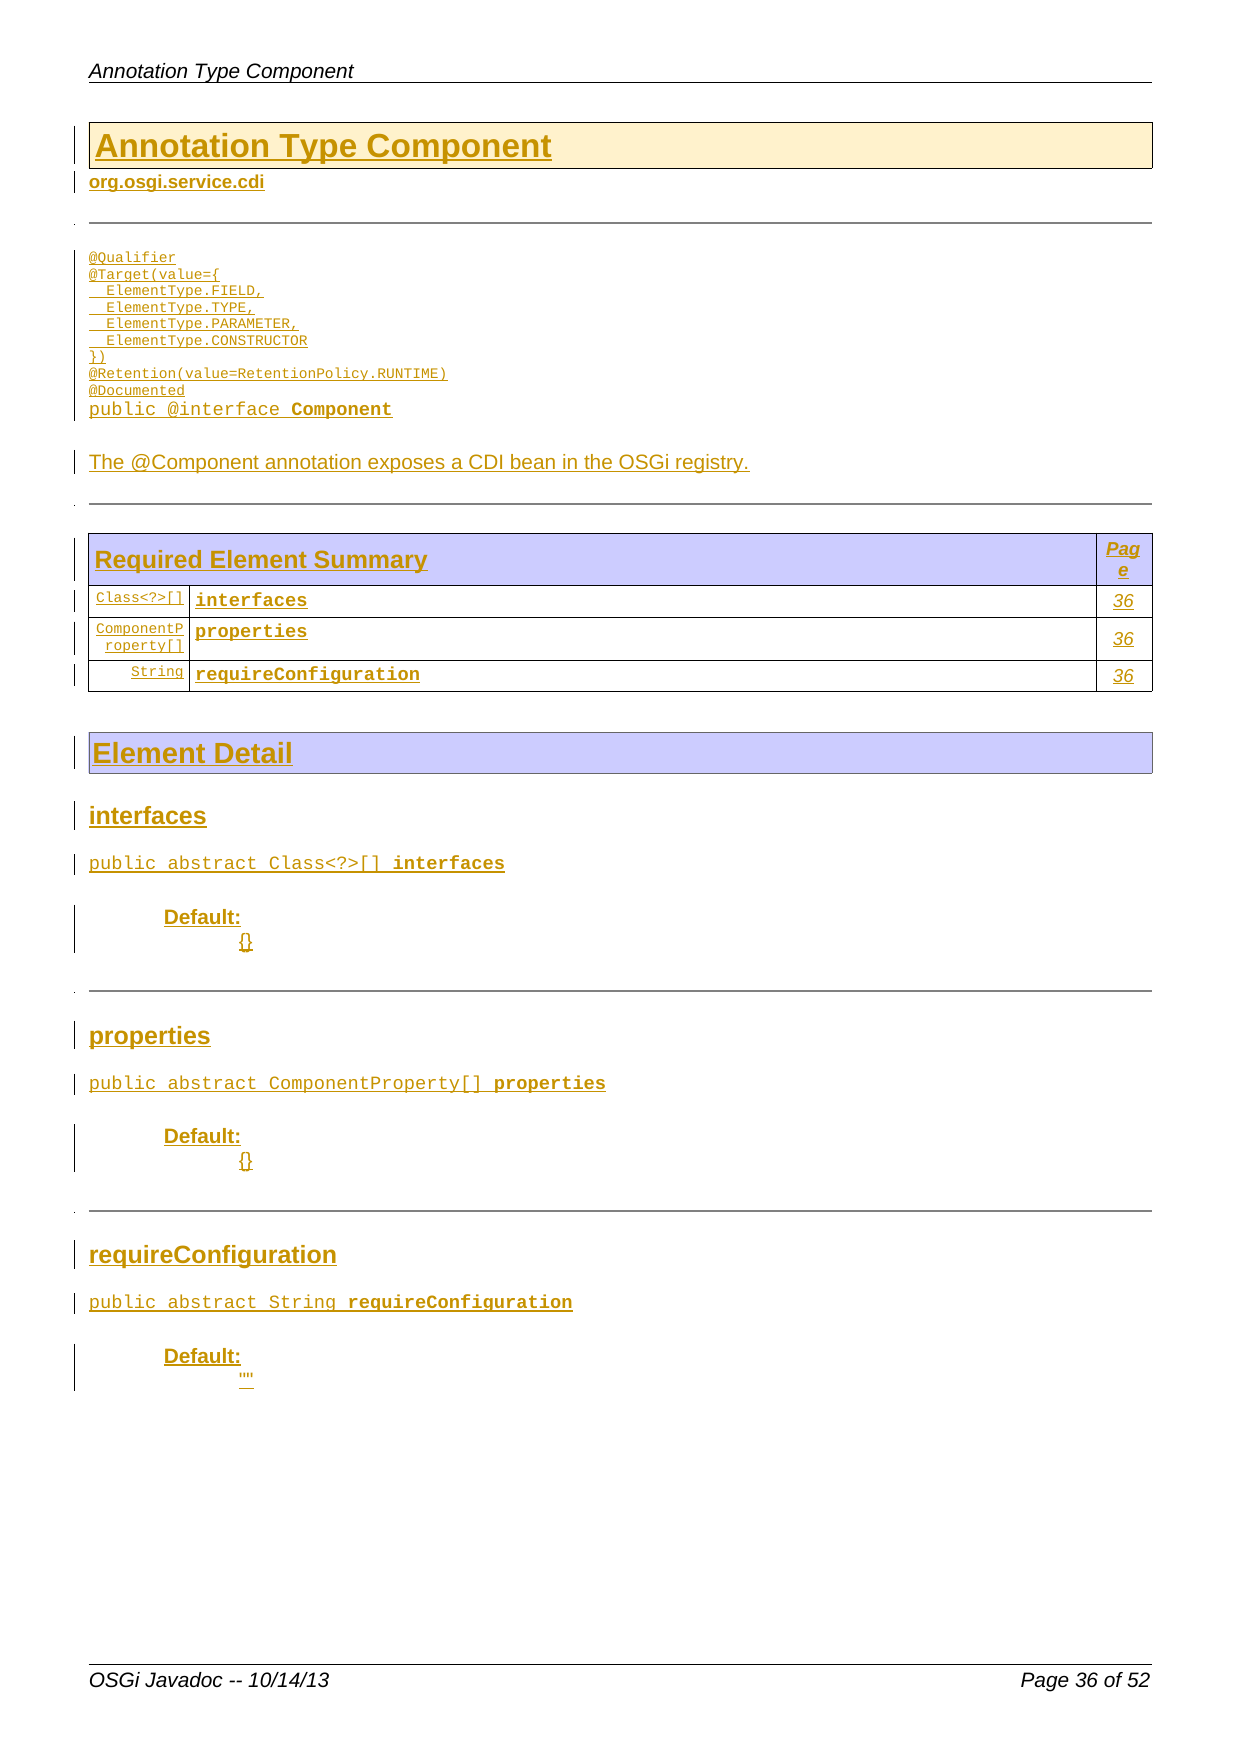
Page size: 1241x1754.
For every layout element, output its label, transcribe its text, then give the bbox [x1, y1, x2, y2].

table_header Required Element Summary [89, 534, 1096, 585]
subtitle properties [88, 1021, 1152, 1049]
table_cell ComponentProperty[] [89, 618, 189, 659]
text public abstract Class<?>[] interfaces [88, 854, 1152, 875]
text {} [238, 928, 1152, 952]
subtitle requireConfiguration [88, 1240, 1152, 1269]
text "" [238, 1367, 1152, 1391]
text org.osgi.service.cdi [88, 171, 1152, 193]
subtitle Element Detail [90, 733, 1152, 773]
table_cell interfaces [190, 586, 1096, 617]
text @Qualifier @Target(value={ ElementType.FIELD, ElementType.TYPE, ElementType.PARAMETER, ElementType.CONSTRUCTOR }) @Retention(value=RetentionPolicy.RUNTIME) @Documented public @interface Component [88, 250, 1152, 421]
table_cell [1097, 661, 1152, 691]
subtitle interfaces [88, 801, 1152, 830]
table_cell Class<?>[] [89, 586, 189, 617]
table_cell [1097, 618, 1152, 659]
text The @Component annotation exposes a CDI bean in the OSGi registry. [88, 450, 1152, 474]
text Default: [163, 904, 1152, 928]
text public abstract String requireConfiguration [88, 1293, 1152, 1314]
subtitle Annotation Type Component [90, 123, 1152, 168]
text Default: [163, 1343, 1152, 1367]
table_header Page [1097, 534, 1152, 585]
table_cell [1097, 586, 1152, 617]
text public abstract ComponentProperty[] properties [88, 1074, 1152, 1095]
table_cell String [89, 661, 189, 691]
table_cell requireConfiguration [190, 661, 1096, 691]
text {} [238, 1148, 1152, 1172]
text Default: [163, 1124, 1152, 1148]
table_cell properties [190, 618, 1096, 659]
